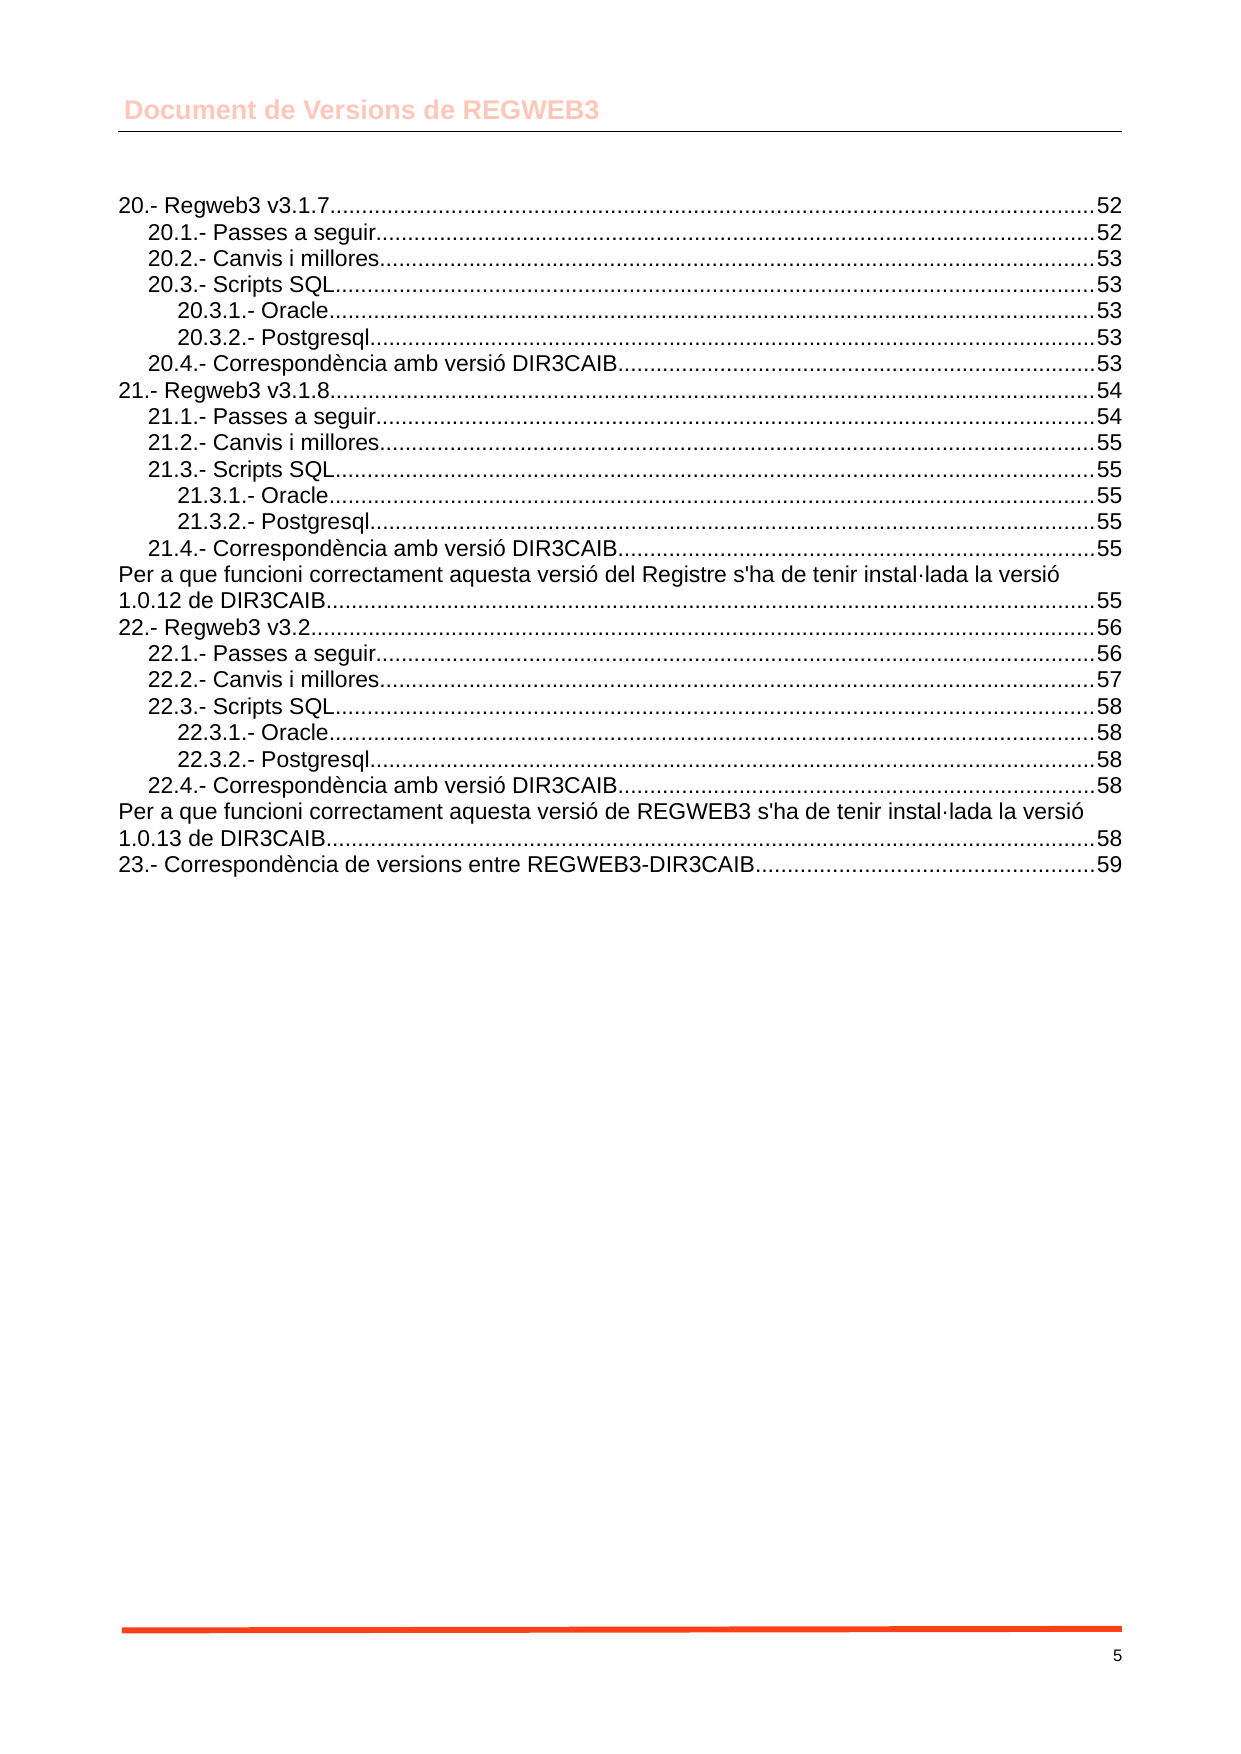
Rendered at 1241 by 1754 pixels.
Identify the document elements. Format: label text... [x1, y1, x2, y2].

text 22.3.2.- Postgresql 58 [177, 746, 1122, 772]
text 20.3.1.- Oracle 53 [177, 297, 1122, 324]
text 20.3.2.- Postgresql 53 [177, 324, 1122, 350]
text 20.4.- Correspondència amb versió DIR3CAIB 53 [148, 350, 1122, 377]
text 21.2.- Canvis i millores 55 [148, 429, 1122, 456]
text 21.3.- Scripts SQL 55 [148, 456, 1122, 482]
text Per a que funcioni correctament aquesta versió de REGWEB3 s'ha de tenir instal·lada la versió 1.0.13 de DIR3CAIB. 58 [118, 798, 1122, 851]
text 20.2.- Canvis i millores 53 [148, 245, 1122, 271]
text 22.- Regweb3 v3.2 56 [118, 614, 1122, 640]
text 21.- Regweb3 v3.1.8 54 [118, 377, 1122, 403]
text 21.3.1.- Oracle 55 [177, 482, 1122, 508]
text 22.4.- Correspondència amb versió DIR3CAIB 58 [148, 772, 1122, 798]
text 22.3.1.- Oracle 58 [177, 719, 1122, 746]
text 22.3.- Scripts SQL 58 [148, 693, 1122, 719]
text 22.2.- Canvis i millores 57 [148, 666, 1122, 693]
text 20.- Regweb3 v3.1.7 52 [118, 192, 1122, 218]
text 21.3.2.- Postgresql 55 [177, 508, 1122, 535]
text 23.- Correspondència de versions entre REGWEB3-DIR3CAIB 59 [118, 851, 1122, 877]
text Per a que funcioni correctament aquesta versió del Registre s'ha de tenir instal·lada la versió 1.0.12 de DIR3CAIB. 55 [118, 561, 1122, 614]
text 21.1.- Passes a seguir 54 [148, 403, 1122, 429]
text 21.4.- Correspondència amb versió DIR3CAIB 55 [148, 535, 1122, 561]
text 20.1.- Passes a seguir 52 [148, 218, 1122, 245]
text 22.1.- Passes a seguir 56 [148, 640, 1122, 666]
text 20.3.- Scripts SQL 53 [148, 271, 1122, 297]
